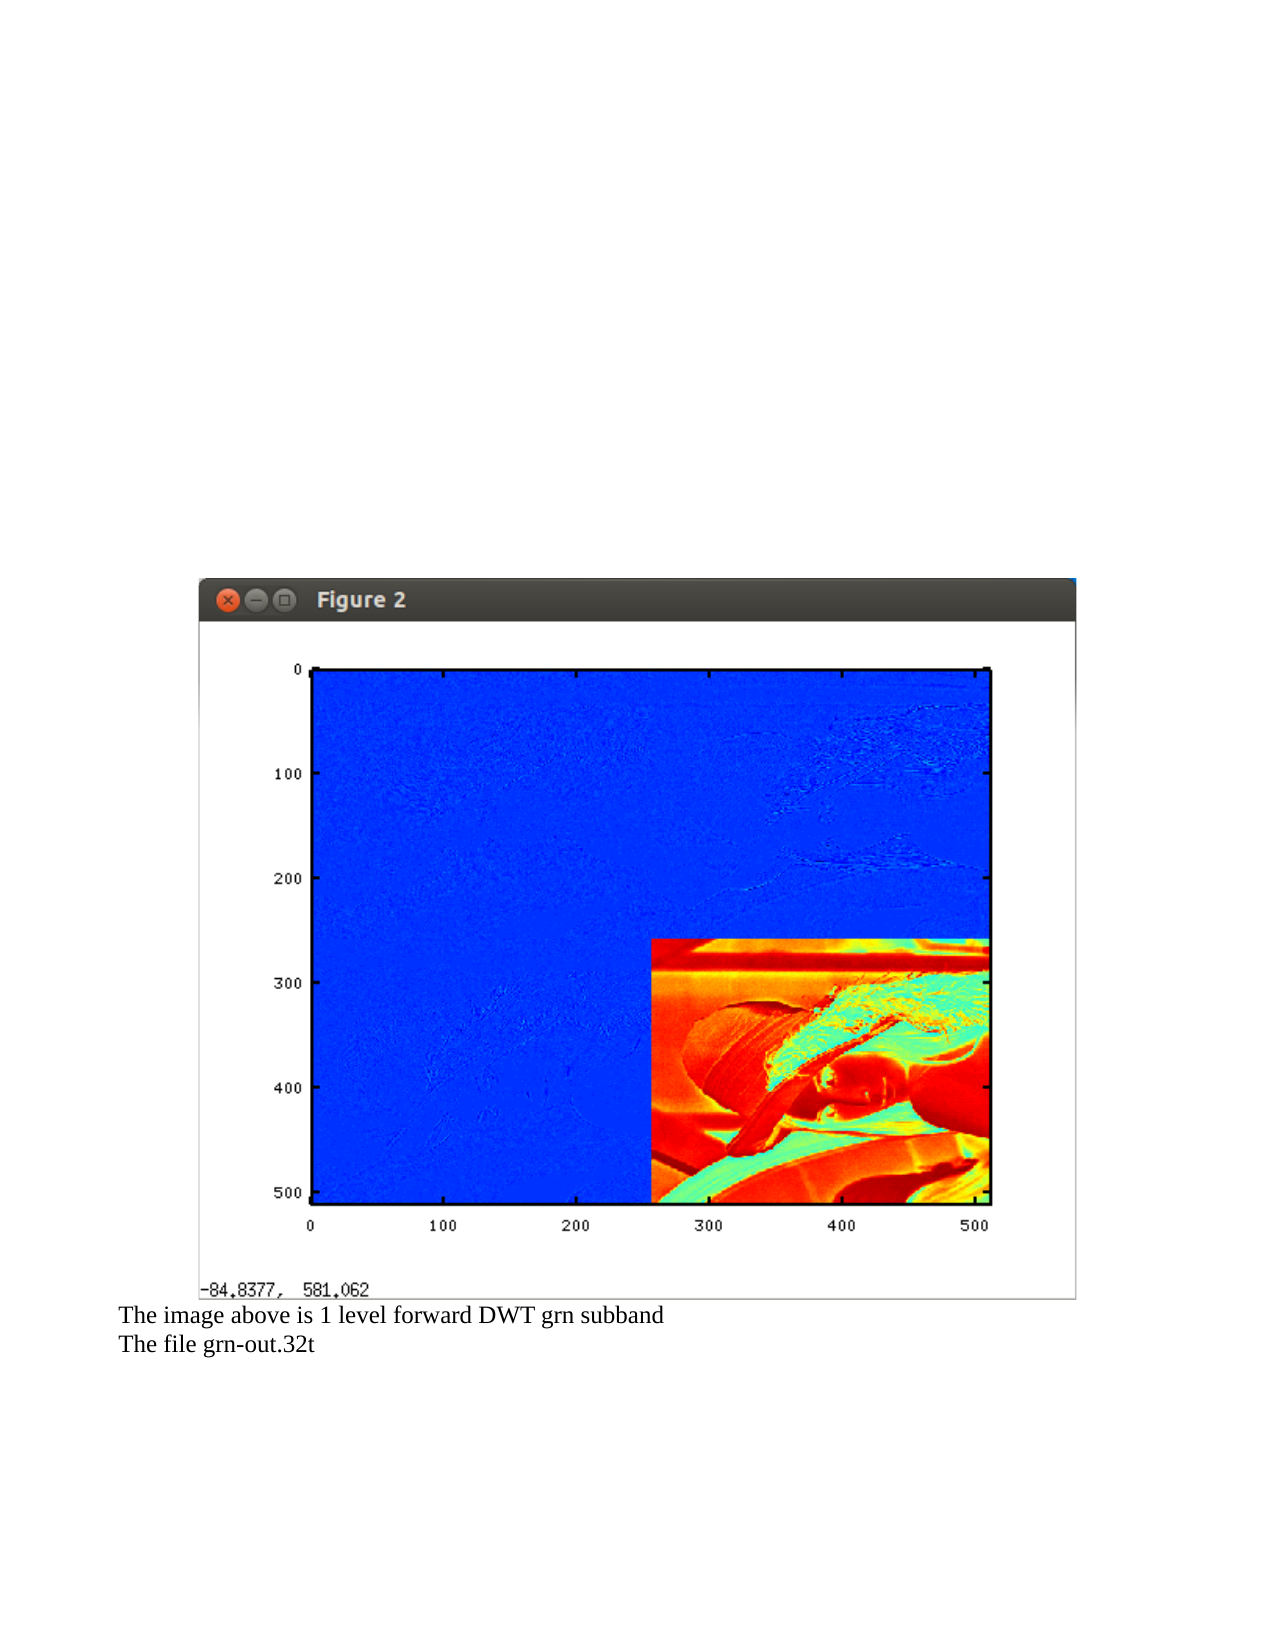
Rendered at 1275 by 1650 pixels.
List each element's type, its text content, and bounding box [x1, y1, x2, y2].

text The file grn-out.32t [118, 1329, 1157, 1357]
text The image above is 1 level forward DWT grn subband [118, 928, 1157, 1329]
picture [198, 578, 1077, 1300]
